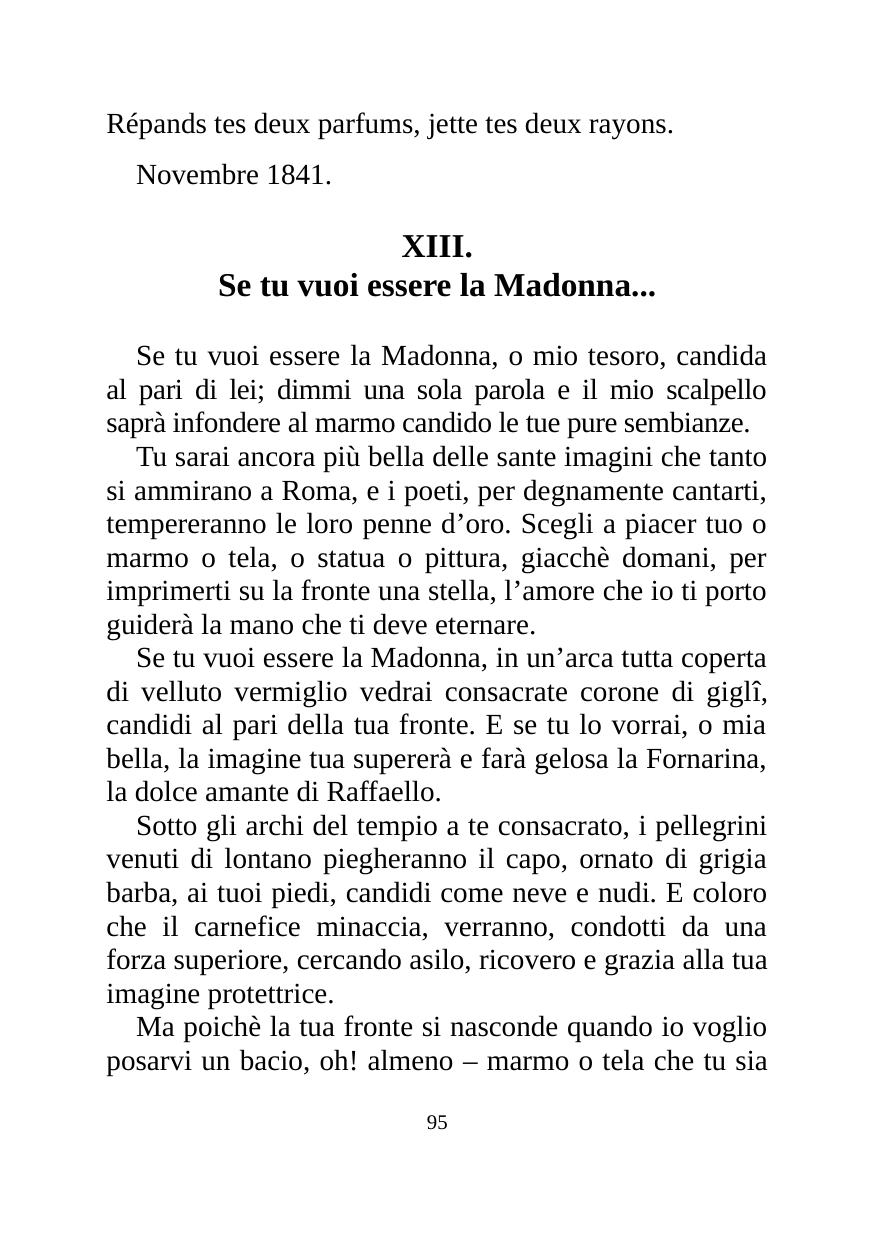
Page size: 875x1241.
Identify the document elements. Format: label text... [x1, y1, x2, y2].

text Ma poichè la tua fronte si nasconde quando io voglio posarvi un bacio, oh! almeno – marmo o tela che tu sia [106, 1009, 768, 1076]
text Sotto gli archi del tempio a te consacrato, i pellegrini venuti di lontano piegheranno il capo, ornato di grigia barba, ai tuoi piedi, candidi come neve e nudi. E coloro che il carnefice minaccia, verranno, condotti da una forza superiore, cercando asilo, ricovero e grazia alla tua imagine protettrice. [106, 808, 768, 1009]
subtitle XIII. Se tu vuoi essere la Madonna... [106, 226, 768, 303]
text Se tu vuoi essere la Madonna, o mio tesoro, candida al pari di lei; dimmi una sola parola e il mio scalpello saprà infondere al marmo candido le tue pure sembianze. [106, 338, 768, 439]
text Se tu vuoi essere la Madonna, in un’arca tutta coperta di velluto vermiglio vedrai consacrate corone di giglî, candidi al pari della tua fronte. E se tu lo vorrai, o mia bella, la imagine tua supererà e farà gelosa la Fornarina, la dolce amante di Raffaello. [106, 640, 768, 808]
text Répands tes deux parfums, jette tes deux rayons. [106, 106, 768, 140]
text Novembre 1841. [106, 157, 768, 191]
text Tu sarai ancora più bella delle sante imagini che tanto si ammirano a Roma, e i poeti, per degnamente cantarti, tempereranno le loro penne d’oro. Scegli a piacer tuo o marmo o tela, o statua o pittura, giacchè domani, per imprimerti su la fronte una stella, l’amore che io ti porto guiderà la mano che ti deve eternare. [106, 439, 768, 640]
